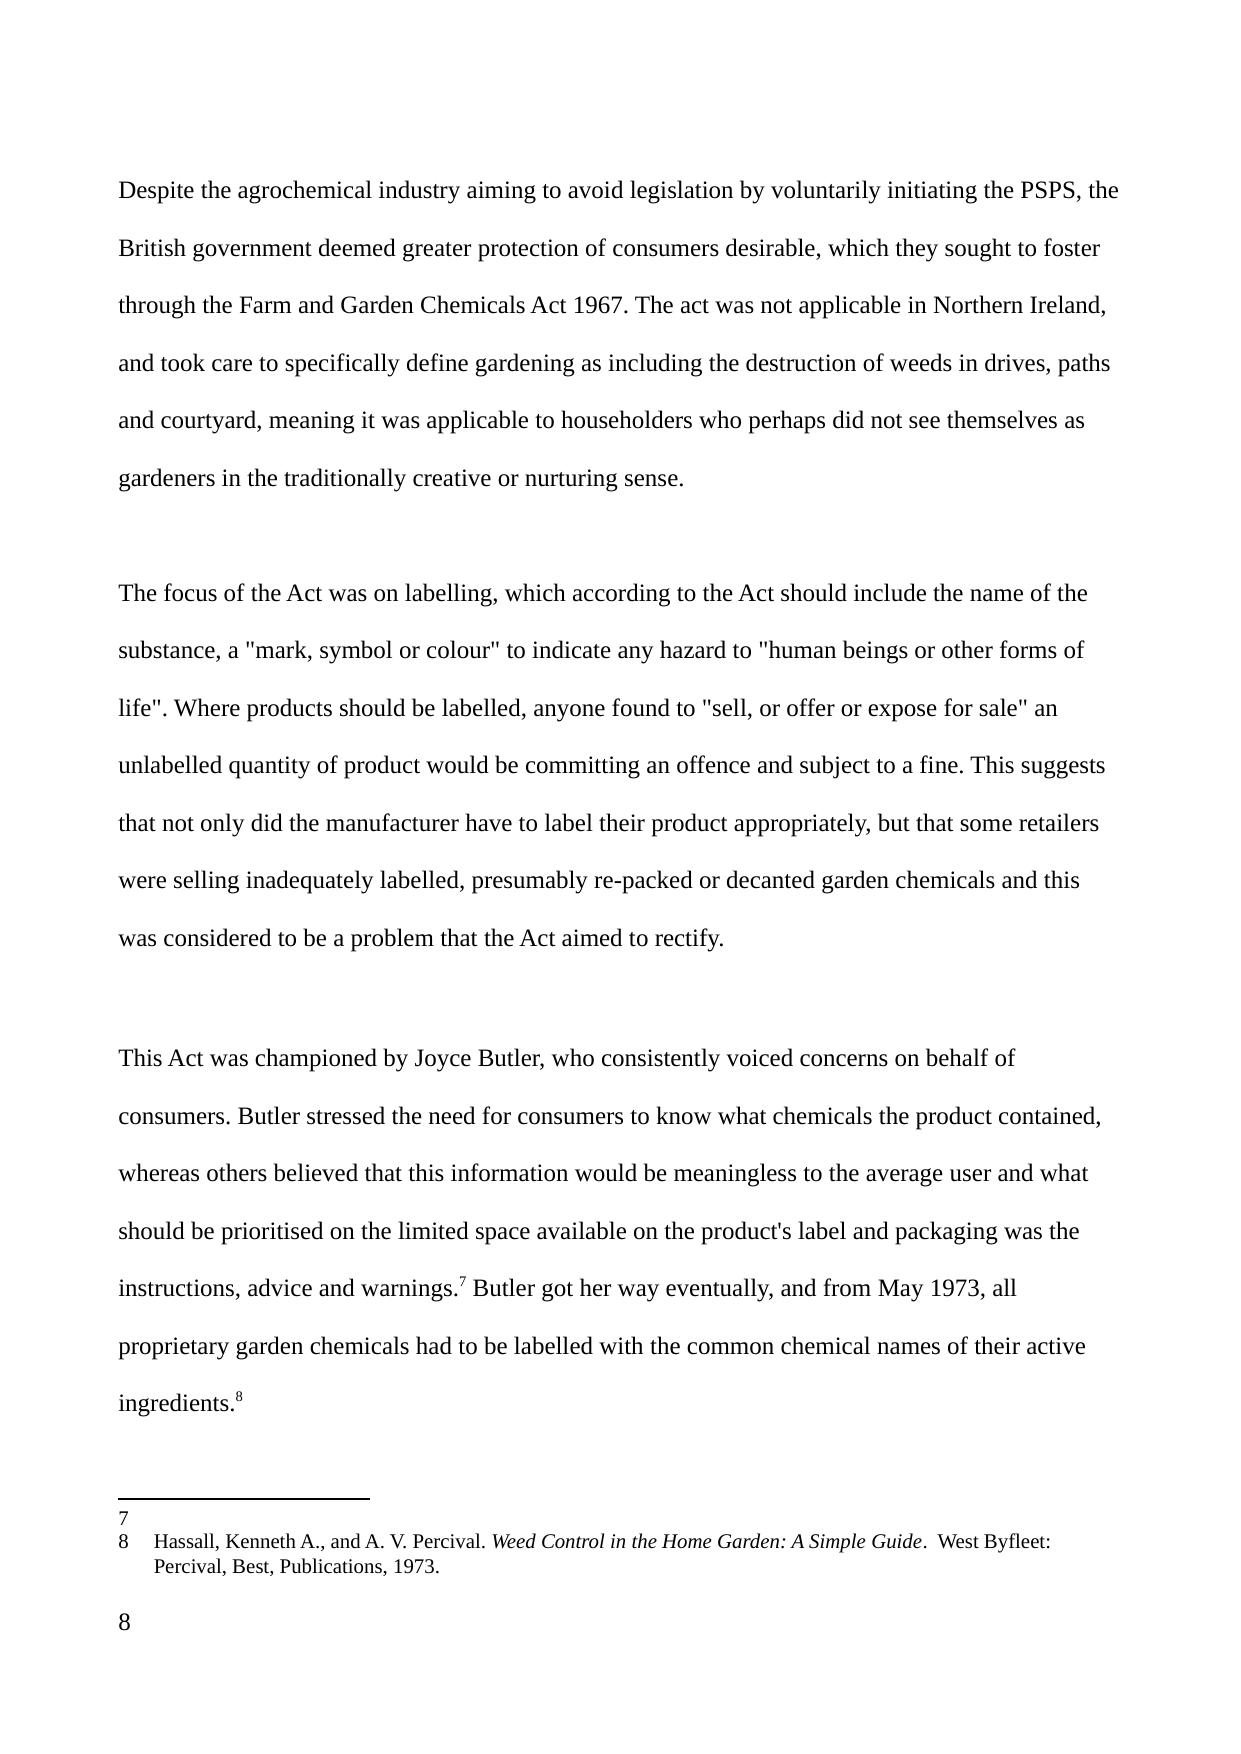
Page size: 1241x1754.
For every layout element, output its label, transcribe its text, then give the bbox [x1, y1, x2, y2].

text Despite the agrochemical industry aiming to avoid legislation by voluntarily initiating the PSPS, the British government deemed greater protection of consumers desirable, which they sought to foster through the Farm and Garden Chemicals Act 1967. The act was not applicable in Northern Ireland, and took care to specifically define gardening as including the destruction of weeds in drives, paths and courtyard, meaning it was applicable to householders who perhaps did not see themselves as gardeners in the traditionally creative or nurturing sense. [118, 176, 1122, 492]
text This Act was championed by Joyce Butler, who consistently voiced concerns on behalf of consumers. Butler stressed the need for consumers to know what chemicals the product contained, whereas others believed that this information would be meaningless to the average user and what should be prioritised on the limited space available on the product's label and packaging was the instructions, advice and warnings. Butler got her way eventually, and from May 1973, all proprietary garden chemicals had to be labelled with the common chemical names of their active ingredients. [118, 1043, 1122, 1417]
text The focus of the Act was on labelling, which according to the Act should include the name of the substance, a "mark, symbol or colour" to indicate any hazard to "human beings or other forms of life". Where products should be labelled, anyone found to "sell, or offer or expose for sale" an unlabelled quantity of product would be committing an offence and subject to a fine. This suggests that not only did the manufacturer have to label their product appropriately, but that some retailers were selling inadequately labelled, presumably re-packed or decanted garden chemicals and this was considered to be a problem that the Act aimed to rectify. [118, 578, 1122, 952]
text Hassall, Kenneth A., and A. V. Percival. Weed Control in the Home Garden: A Simple Guide. West Byfleet: Percival, Best, Publications, 1973. [118, 1529, 1122, 1578]
